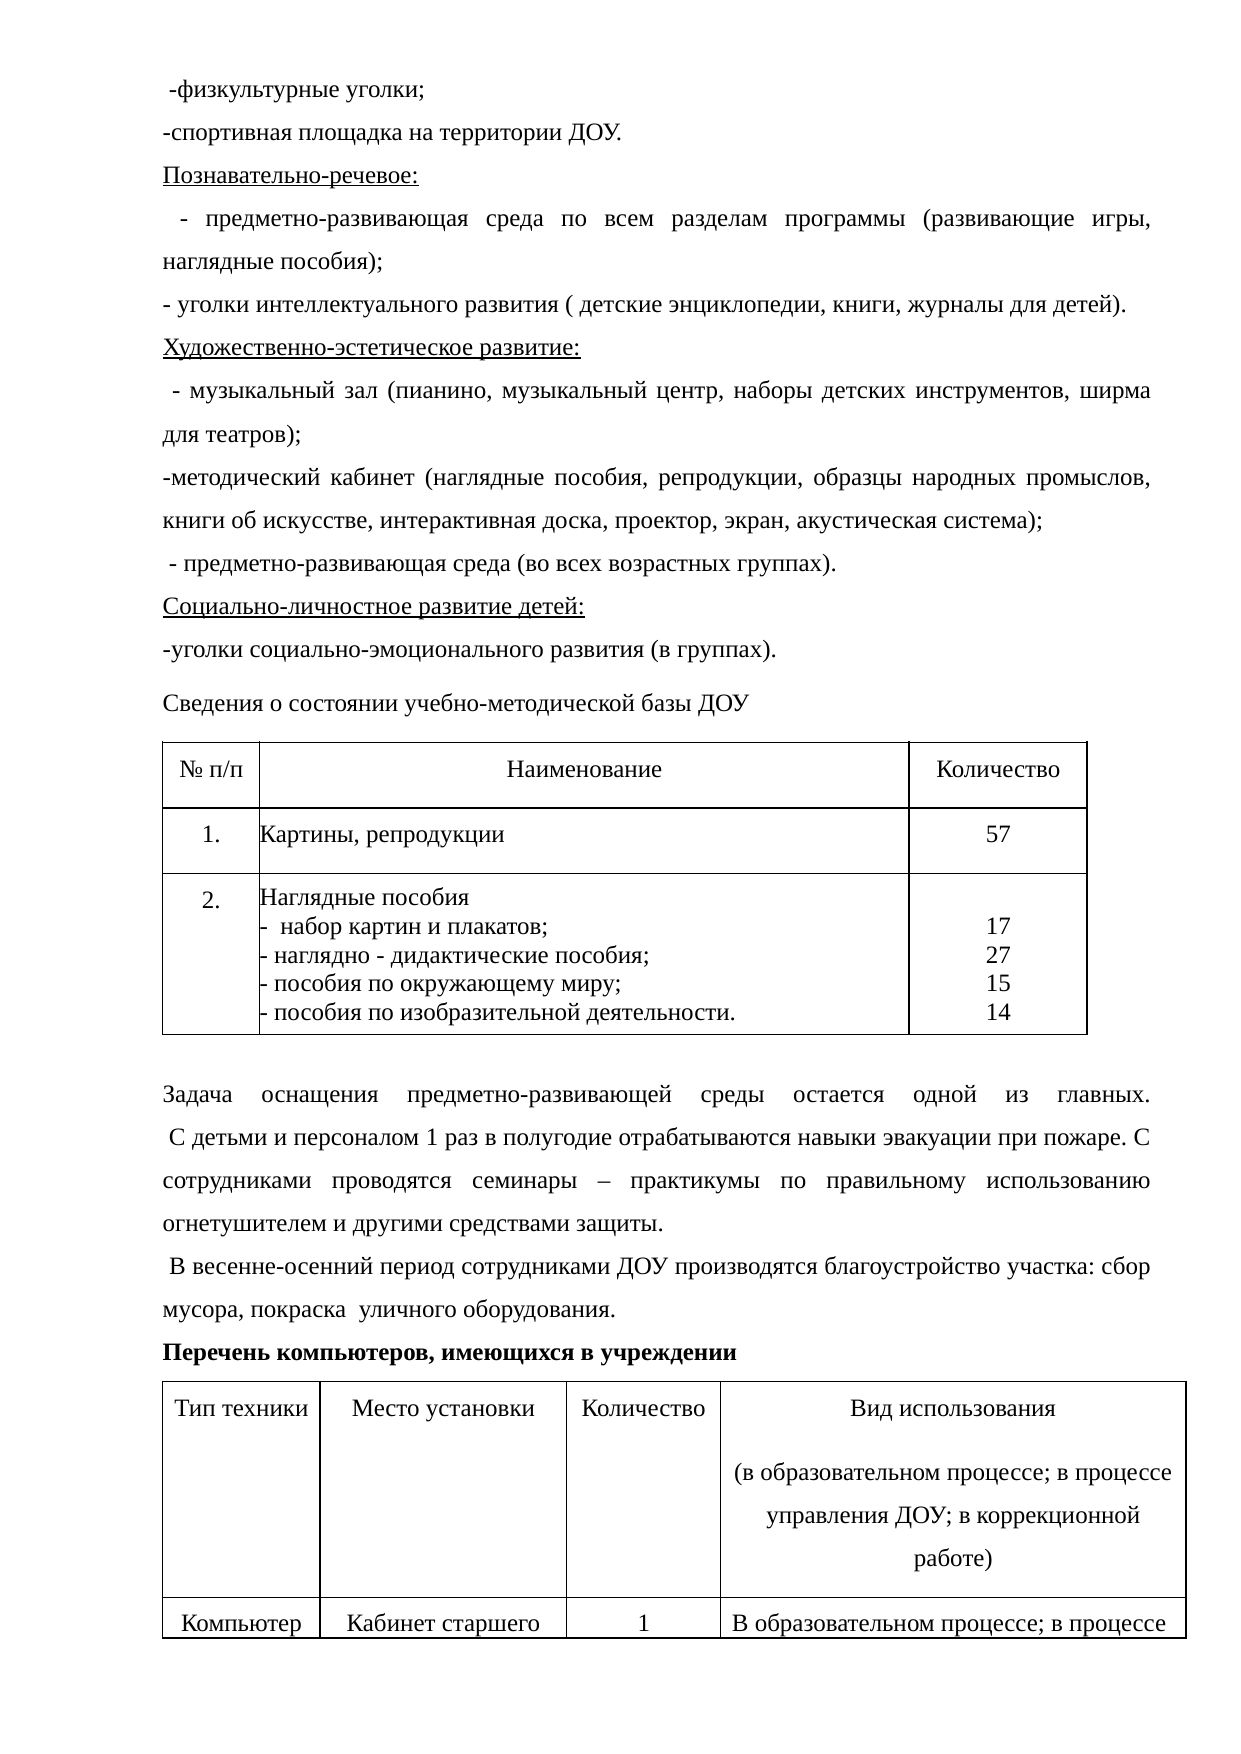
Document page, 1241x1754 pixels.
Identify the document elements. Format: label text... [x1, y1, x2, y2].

table_cell 2. [163, 874, 259, 1034]
text Познавательно-речевое: [162, 160, 1152, 189]
text -спортивная площадка на территории ДОУ. [162, 117, 1152, 146]
table_cell 17 27 15 14 [910, 874, 1086, 1034]
table_header Место установки [321, 1382, 566, 1596]
table_header Количество [567, 1382, 720, 1596]
text -методический кабинет (наглядные пособия, репродукции, образцы народных промыслов, книги об искусстве, интерактивная доска, проектор, экран, акустическая система); [162, 462, 1152, 534]
text Перечень компьютеров, имеющихся в учреждении [162, 1337, 1152, 1366]
table_cell В образовательном процессе; в процессе [721, 1598, 1185, 1637]
text - музыкальный зал (пианино, музыкальный центр, наборы детских инструментов, ширма для театров); [162, 376, 1152, 447]
table_header Тип техники [163, 1382, 319, 1596]
text Художественно-эстетическое развитие: [162, 332, 1152, 361]
table_cell Картины, репродукции [260, 809, 908, 873]
text Социально-личностное развитие детей: [162, 591, 1152, 620]
table_cell 57 [910, 809, 1086, 873]
table_header Вид использования (в образовательном процессе; в процессе управления ДОУ; в коррекционной работе) [721, 1382, 1185, 1596]
table_cell Компьютер [163, 1598, 319, 1637]
table_header Наименование [260, 743, 908, 807]
text -физкультурные уголки; [162, 74, 1152, 102]
table_cell 1. [163, 809, 259, 873]
table_cell 1 [567, 1598, 720, 1637]
text -уголки социально-эмоционального развития (в группах). [162, 634, 1152, 663]
text Задача оснащения предметно-развивающей среды остается одной из главных. С детьми и персоналом 1 раз в полугодие отрабатываются навыки эвакуации при пожаре. С сотрудниками проводятся семинары – практикумы по правильному использованию огнетушителем и другими средствами защиты. [162, 1079, 1152, 1237]
table_cell Кабинет старшего [321, 1598, 566, 1637]
text В весенне-осенний период сотрудниками ДОУ производятся благоустройство участка: сбор мусора, покраска уличного оборудования. [162, 1251, 1152, 1323]
table_header № п/п [163, 743, 259, 807]
table_cell Наглядные пособия - набор картин и плакатов; - наглядно - дидактические пособия; - пособия по окружающему миру; - пособия по изобразительной деятельности. [260, 874, 908, 1034]
table_header Количество [910, 743, 1086, 807]
text - предметно-развивающая среда (во всех возрастных группах). [162, 548, 1152, 577]
text - уголки интеллектуального развития ( детские энциклопедии, книги, журналы для детей). [162, 289, 1152, 318]
text Сведения о состоянии учебно-методической базы ДОУ [162, 688, 1152, 717]
text - предметно-развивающая среда по всем разделам программы (развивающие игры, наглядные пособия); [162, 203, 1152, 275]
